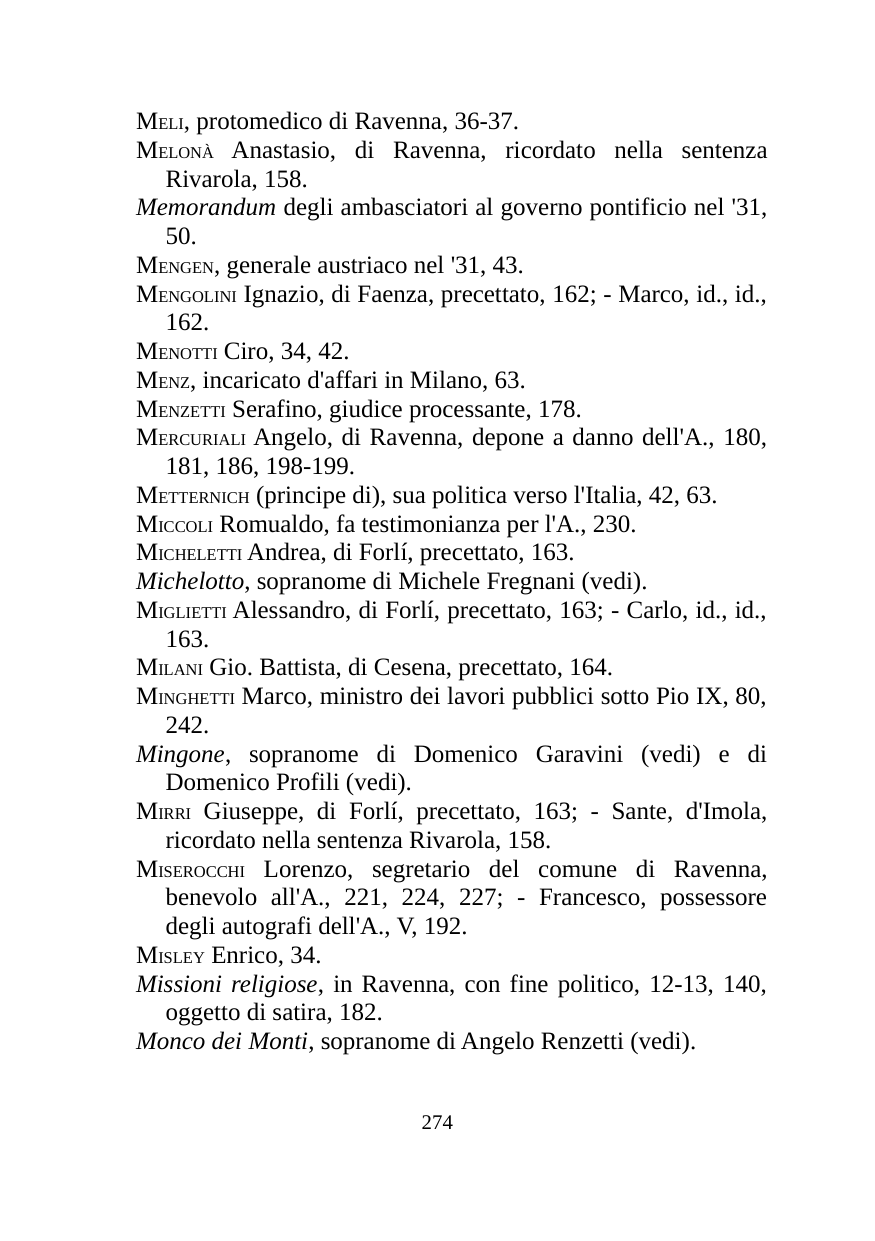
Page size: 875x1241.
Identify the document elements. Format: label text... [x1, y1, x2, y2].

text Miglietti Alessandro, di Forlí, precettato, 163; - Carlo, id., id., 163. [136, 595, 768, 652]
text Mengolini Ignazio, di Faenza, precettato, 162; - Marco, id., id., 162. [136, 279, 768, 336]
text Mirri Giuseppe, di Forlí, precettato, 163; - Sante, d'Imola, ricordato nella sentenza Rivarola, 158. [136, 796, 768, 854]
text Milani Gio. Battista, di Cesena, precettato, 164. [136, 652, 768, 681]
text Memorandum degli ambasciatori al governo pontificio nel '31, 50. [136, 192, 768, 250]
text Menotti Ciro, 34, 42. [136, 336, 768, 365]
text Miserocchi Lorenzo, segretario del comune di Ravenna, benevolo all'A., 221, 224, 227; - Francesco, possessore degli autografi dell'A., V, 192. [136, 854, 768, 940]
text Metternich (principe di), sua politica verso l'Italia, 42, 63. [136, 480, 768, 509]
text Misley Enrico, 34. [136, 940, 768, 969]
text Monco dei Monti, sopranome di Angelo Renzetti (vedi). [136, 1026, 768, 1055]
text Melonà Anastasio, di Ravenna, ricordato nella sentenza Rivarola, 158. [136, 135, 768, 192]
text Menz, incaricato d'affari in Milano, 63. [136, 365, 768, 394]
text Mercuriali Angelo, di Ravenna, depone a danno dell'A., 180, 181, 186, 198-199. [136, 422, 768, 480]
text Meli, protomedico di Ravenna, 36-37. [136, 106, 768, 135]
text Michelotto, sopranome di Michele Fregnani (vedi). [136, 566, 768, 595]
text Mengen, generale austriaco nel '31, 43. [136, 250, 768, 279]
text Micheletti Andrea, di Forlí, precettato, 163. [136, 537, 768, 566]
text Minghetti Marco, ministro dei lavori pubblici sotto Pio IX, 80, 242. [136, 681, 768, 739]
text Menzetti Serafino, giudice processante, 178. [136, 394, 768, 422]
text Mingone, sopranome di Domenico Garavini (vedi) e di Domenico Profili (vedi). [136, 739, 768, 796]
text Missioni religiose, in Ravenna, con fine politico, 12-13, 140, oggetto di satira, 182. [136, 969, 768, 1026]
text Miccoli Romualdo, fa testimonianza per l'A., 230. [136, 509, 768, 537]
